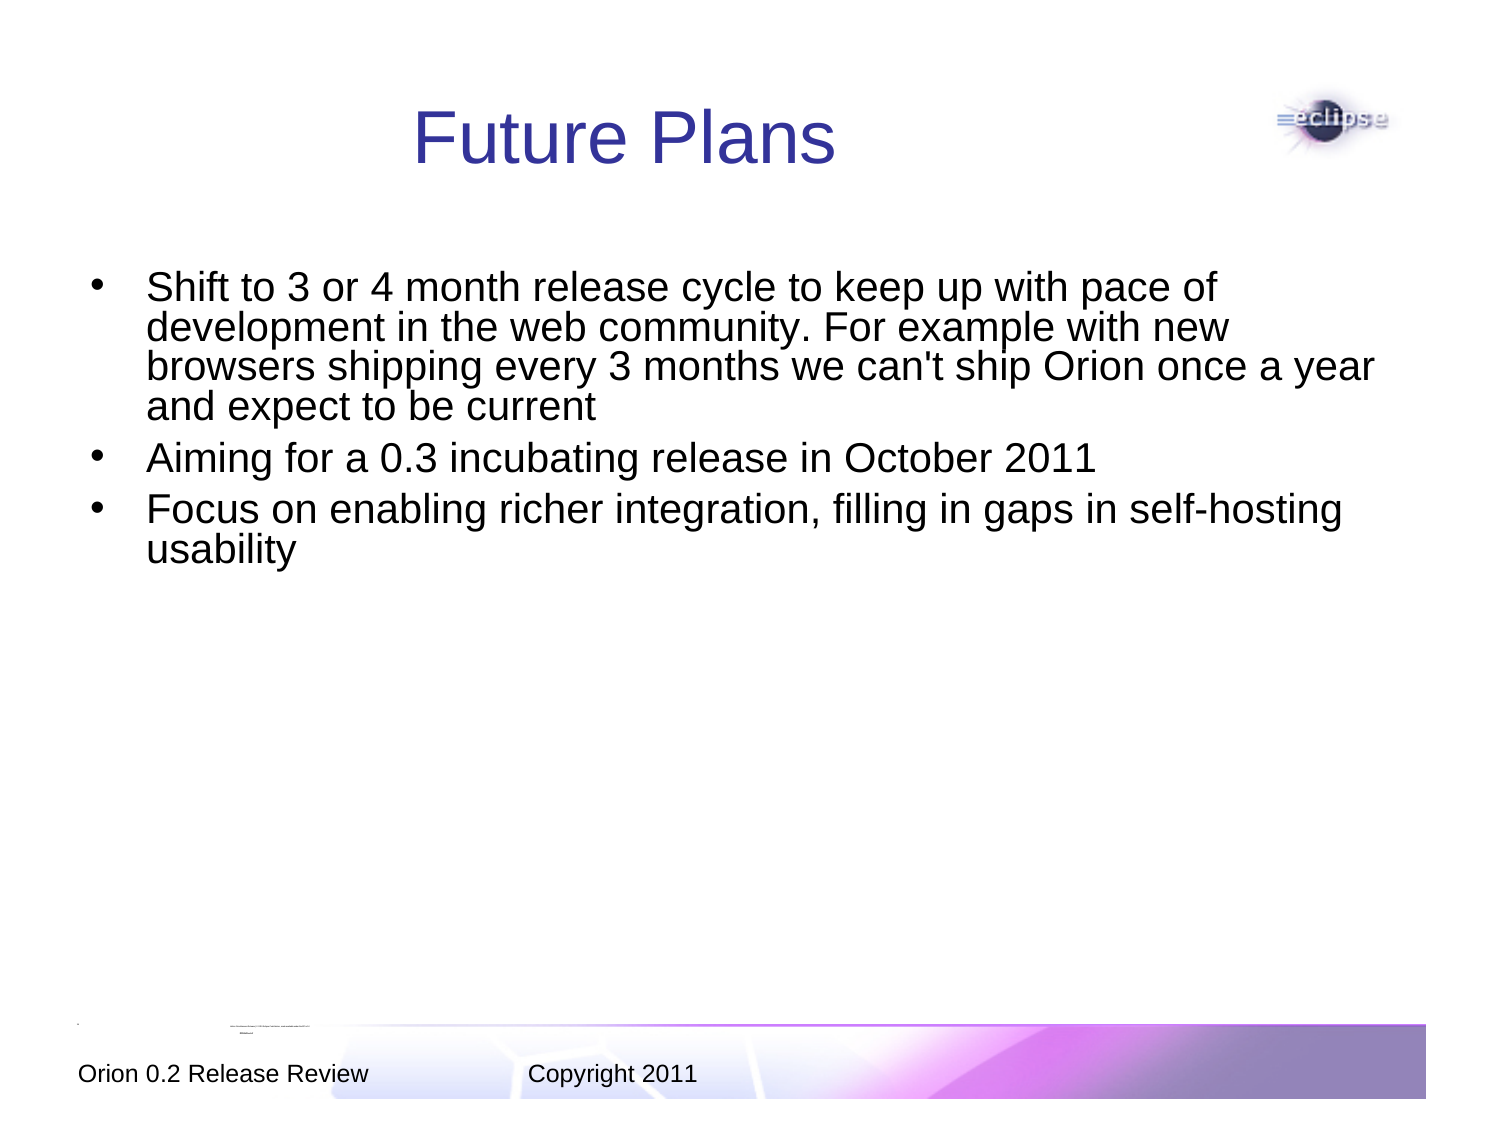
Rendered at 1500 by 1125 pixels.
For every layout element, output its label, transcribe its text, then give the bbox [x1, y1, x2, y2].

picture [225, 1024, 1426, 1099]
picture [1257, 42, 1408, 193]
list Shift to 3 or 4 month release cycle to keep up with pace of development in the web community. For example with new browsers shipping every 3 months we can't ship Orion once a year and expect to be current Aiming for a 0.3 incubating release in October 2011 Focus on enabling richer integration, filling in gaps in self-hosting usability [75, 262, 1426, 1006]
title Future Plans [74, 45, 1176, 233]
